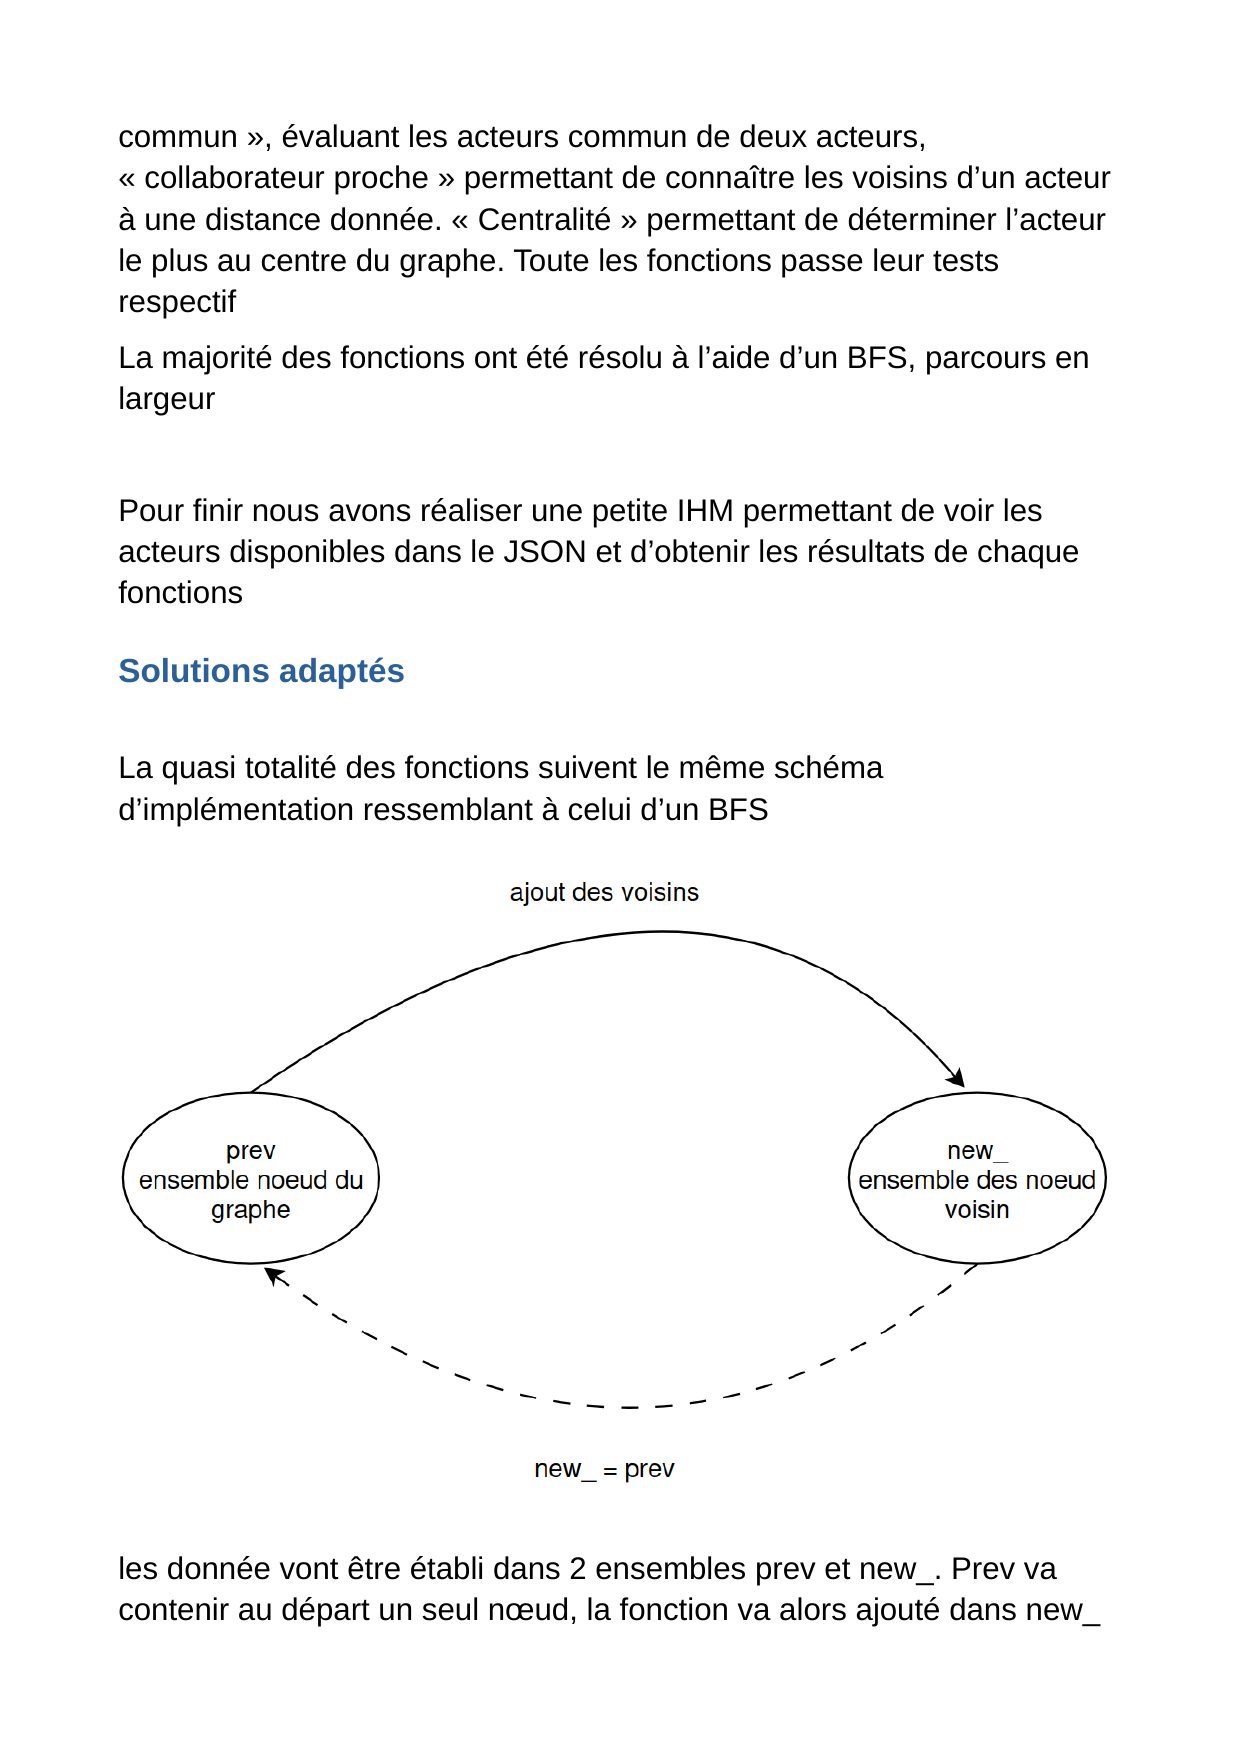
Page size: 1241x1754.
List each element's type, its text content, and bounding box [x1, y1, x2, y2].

picture [116, 876, 1121, 1489]
text Pour finir nous avons réaliser une petite IHM permettant de voir les acteurs disponibles dans le JSON et d’obtenir les résultats de chaque fonctions [118, 492, 1122, 610]
text La quasi totalité des fonctions suivent le même schéma d’implémentation ressemblant à celui d’un BFS [118, 749, 1122, 827]
text les donnée vont être établi dans 2 ensembles prev et new_. Prev va contenir au départ un seul nœud, la fonction va alors ajouté dans new_ [118, 1550, 1122, 1627]
text La majorité des fonctions ont été résolu à l’aide d’un BFS, parcours en largeur [118, 339, 1122, 416]
text commun », évaluant les acteurs commun de deux acteurs, « collaborateur proche » permettant de connaître les voisins d’un acteur à une distance donnée. « Centralité » permettant de déterminer l’acteur le plus au centre du graphe. Toute les fonctions passe leur tests respectif [118, 118, 1122, 319]
subtitle Solutions adaptés [118, 651, 1122, 689]
